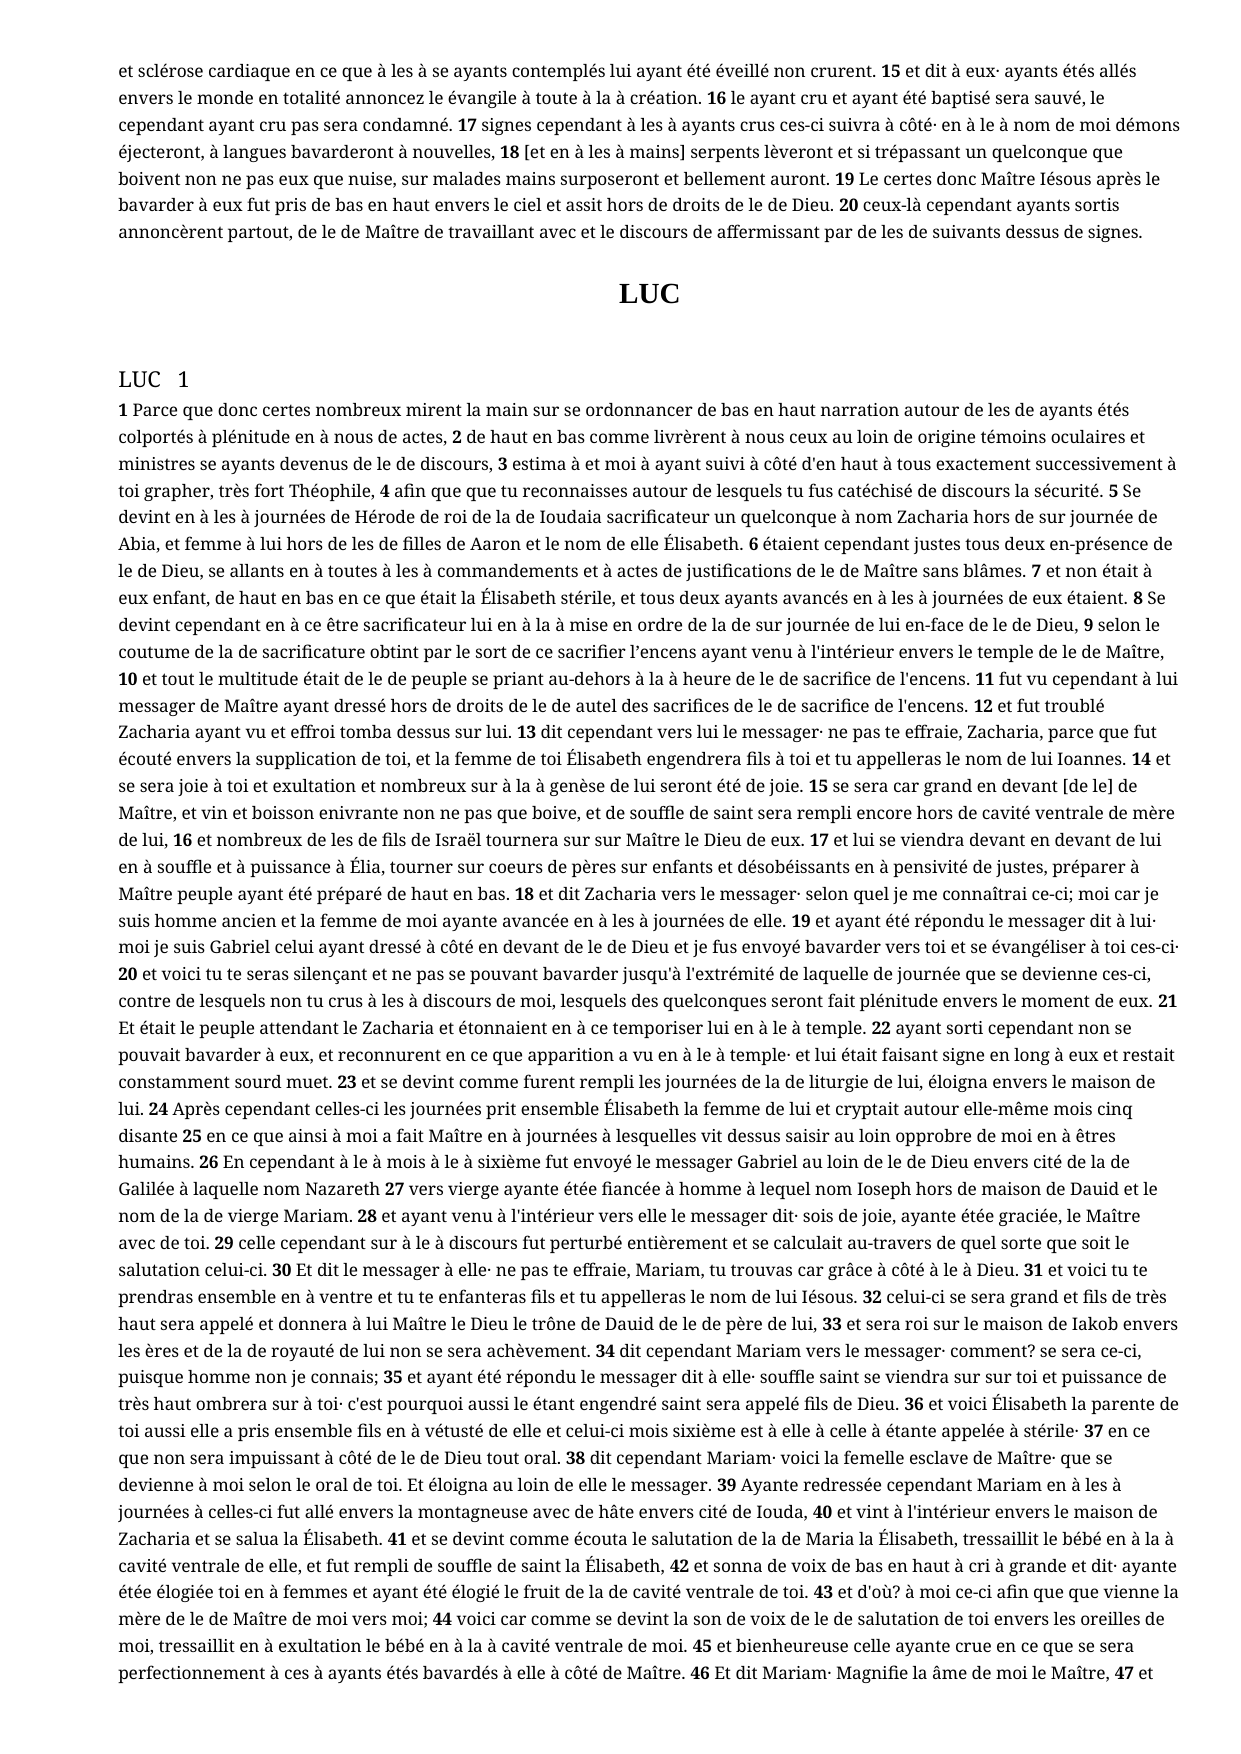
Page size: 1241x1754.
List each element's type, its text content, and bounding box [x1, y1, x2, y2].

text et sclérose cardiaque en ce que à les à se ayants contemplés lui ayant été éveillé non crurent. 15 et dit à eux· ayants étés allés envers le monde en totalité annoncez le évangile à toute à la à création. 16 le ayant cru et ayant été baptisé sera sauvé, le cependant ayant cru pas sera condamné. 17 signes cependant à les à ayants crus ces-ci suivra à côté· en à le à nom de moi démons éjecteront, à langues bavarderont à nouvelles, 18 [et en à les à mains] serpents lèveront et si trépassant un quelconque que boivent non ne pas eux que nuise, sur malades mains surposeront et bellement auront. 19 Le certes donc Maître Iésous après le bavarder à eux fut pris de bas en haut envers le ciel et assit hors de droits de le de Dieu. 20 ceux-là cependant ayants sortis annoncèrent partout, de le de Maître de travaillant avec et le discours de affermissant par de les de suivants dessus de signes. [118, 59, 1181, 244]
text 1 Parce que donc certes nombreux mirent la main sur se ordonnancer de bas en haut narration autour de les de ayants étés colportés à plénitude en à nous de actes, 2 de haut en bas comme livrèrent à nous ceux au loin de origine témoins oculaires et ministres se ayants devenus de le de discours, 3 estima à et moi à ayant suivi à côté d'en haut à tous exactement successivement à toi grapher, très fort Théophile, 4 afin que que tu reconnaisses autour de lesquels tu fus catéchisé de discours la sécurité. 5 Se devint en à les à journées de Hérode de roi de la de Ioudaia sacrificateur un quelconque à nom Zacharia hors de sur journée de Abia, et femme à lui hors de les de filles de Aaron et le nom de elle Élisabeth. 6 étaient cependant justes tous deux en-présence de le de Dieu, se allants en à toutes à les à commandements et à actes de justifications de le de Maître sans blâmes. 7 et non était à eux enfant, de haut en bas en ce que était la Élisabeth stérile, et tous deux ayants avancés en à les à journées de eux étaient. 8 Se devint cependant en à ce être sacrificateur lui en à la à mise en ordre de la de sur journée de lui en-face de le de Dieu, 9 selon le coutume de la de sacrificature obtint par le sort de ce sacrifier l’encens ayant venu à l'intérieur envers le temple de le de Maître, 10 et tout le multitude était de le de peuple se priant au-dehors à la à heure de le de sacrifice de l'encens. 11 fut vu cependant à lui messager de Maître ayant dressé hors de droits de le de autel des sacrifices de le de sacrifice de l'encens. 12 et fut troublé Zacharia ayant vu et effroi tomba dessus sur lui. 13 dit cependant vers lui le messager· ne pas te effraie, Zacharia, parce que fut écouté envers la supplication de toi, et la femme de toi Élisabeth engendrera fils à toi et tu appelleras le nom de lui Ioannes. 14 et se sera joie à toi et exultation et nombreux sur à la à genèse de lui seront été de joie. 15 se sera car grand en devant [de le] de Maître, et vin et boisson enivrante non ne pas que boive, et de souffle de saint sera rempli encore hors de cavité ventrale de mère de lui, 16 et nombreux de les de fils de Israël tournera sur sur Maître le Dieu de eux. 17 et lui se viendra devant en devant de lui en à souffle et à puissance à Élia, tourner sur coeurs de pères sur enfants et désobéissants en à pensivité de justes, préparer à Maître peuple ayant été préparé de haut en bas. 18 et dit Zacharia vers le messager· selon quel je me connaîtrai ce-ci; moi car je suis homme ancien et la femme de moi ayante avancée en à les à journées de elle. 19 et ayant été répondu le messager dit à lui· moi je suis Gabriel celui ayant dressé à côté en devant de le de Dieu et je fus envoyé bavarder vers toi et se évangéliser à toi ces-ci· 20 et voici tu te seras silençant et ne pas se pouvant bavarder jusqu'à l'extrémité de laquelle de journée que se devienne ces-ci, contre de lesquels non tu crus à les à discours de moi, lesquels des quelconques seront fait plénitude envers le moment de eux. 21 Et était le peuple attendant le Zacharia et étonnaient en à ce temporiser lui en à le à temple. 22 ayant sorti cependant non se pouvait bavarder à eux, et reconnurent en ce que apparition a vu en à le à temple· et lui était faisant signe en long à eux et restait constamment sourd muet. 23 et se devint comme furent rempli les journées de la de liturgie de lui, éloigna envers le maison de lui. 24 Après cependant celles-ci les journées prit ensemble Élisabeth la femme de lui et cryptait autour elle-même mois cinq disante 25 en ce que ainsi à moi a fait Maître en à journées à lesquelles vit dessus saisir au loin opprobre de moi en à êtres humains. 26 En cependant à le à mois à le à sixième fut envoyé le messager Gabriel au loin de le de Dieu envers cité de la de Galilée à laquelle nom Nazareth 27 vers vierge ayante étée fiancée à homme à lequel nom Ioseph hors de maison de Dauid et le nom de la de vierge Mariam. 28 et ayant venu à l'intérieur vers elle le messager dit· sois de joie, ayante étée graciée, le Maître avec de toi. 29 celle cependant sur à le à discours fut perturbé entièrement et se calculait au-travers de quel sorte que soit le salutation celui-ci. 30 Et dit le messager à elle· ne pas te effraie, Mariam, tu trouvas car grâce à côté à le à Dieu. 31 et voici tu te prendras ensemble en à ventre et tu te enfanteras fils et tu appelleras le nom de lui Iésous. 32 celui-ci se sera grand et fils de très haut sera appelé et donnera à lui Maître le Dieu le trône de Dauid de le de père de lui, 33 et sera roi sur le maison de Iakob envers les ères et de la de royauté de lui non se sera achèvement. 34 dit cependant Mariam vers le messager· comment? se sera ce-ci, puisque homme non je connais; 35 et ayant été répondu le messager dit à elle· souffle saint se viendra sur sur toi et puissance de très haut ombrera sur à toi· c'est pourquoi aussi le étant engendré saint sera appelé fils de Dieu. 36 et voici Élisabeth la parente de toi aussi elle a pris ensemble fils en à vétusté de elle et celui-ci mois sixième est à elle à celle à étante appelée à stérile· 37 en ce que non sera impuissant à côté de le de Dieu tout oral. 38 dit cependant Mariam· voici la femelle esclave de Maître· que se devienne à moi selon le oral de toi. Et éloigna au loin de elle le messager. 39 Ayante redressée cependant Mariam en à les à journées à celles-ci fut allé envers la montagneuse avec de hâte envers cité de Iouda, 40 et vint à l'intérieur envers le maison de Zacharia et se salua la Élisabeth. 41 et se devint comme écouta le salutation de la de Maria la Élisabeth, tressaillit le bébé en à la à cavité ventrale de elle, et fut rempli de souffle de saint la Élisabeth, 42 et sonna de voix de bas en haut à cri à grande et dit· ayante étée élogiée toi en à femmes et ayant été élogié le fruit de la de cavité ventrale de toi. 43 et d'où? à moi ce-ci afin que que vienne la mère de le de Maître de moi vers moi; 44 voici car comme se devint la son de voix de le de salutation de toi envers les oreilles de moi, tressaillit en à exultation le bébé en à la à cavité ventrale de moi. 45 et bienheureuse celle ayante crue en ce que se sera perfectionnement à ces à ayants étés bavardés à elle à côté de Maître. 46 Et dit Mariam· Magnifie la âme de moi le Maître, 47 et [118, 398, 1181, 1684]
text LUC 1 [118, 364, 1181, 394]
subtitle LUC [118, 276, 1181, 310]
